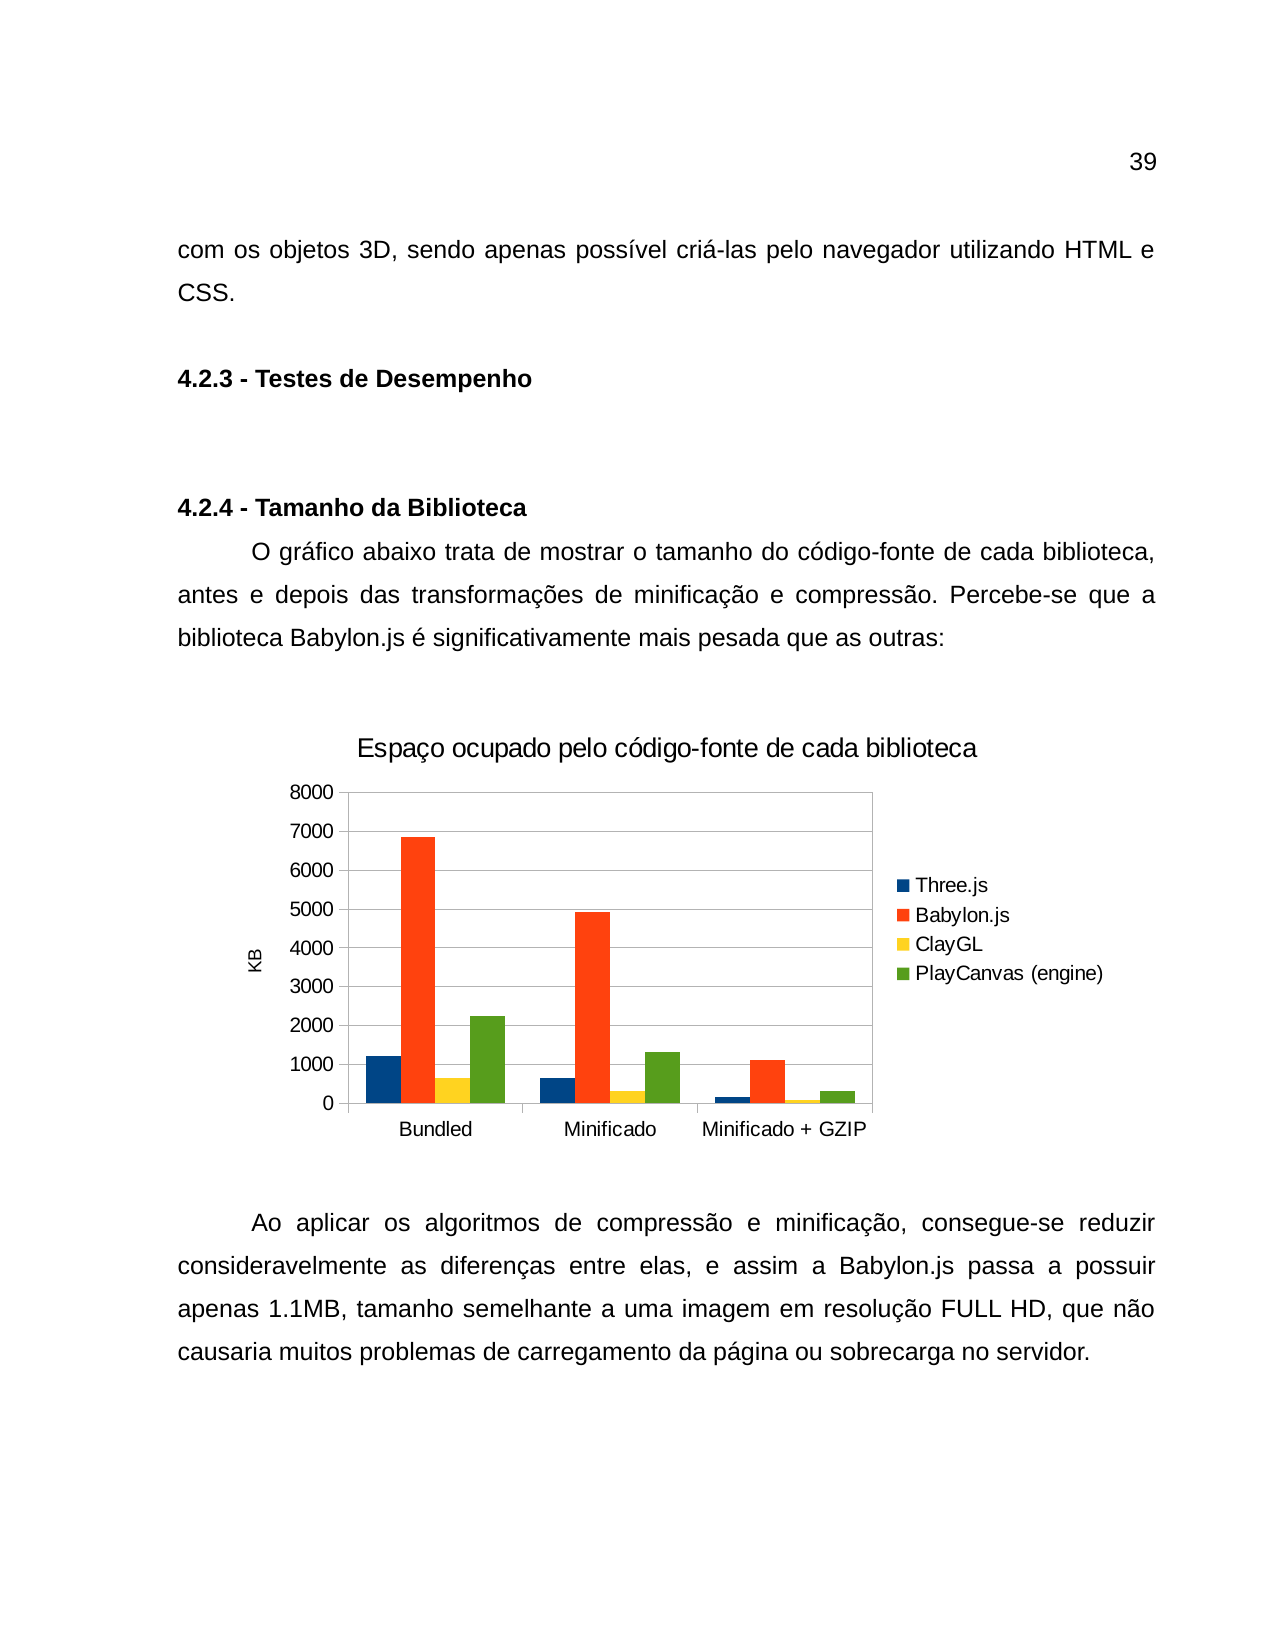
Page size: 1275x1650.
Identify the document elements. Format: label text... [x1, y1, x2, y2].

text Ao aplicar os algoritmos de compressão e minificação, consegue-se reduzir consideravelmente as diferenças entre elas, e assim a Babylon.js passa a possuir apenas 1.1MB, tamanho semelhante a uma imagem em resolução FULL HD, que não causaria muitos problemas de carregamento da página ou sobrecarga no servidor. [177, 1208, 1157, 1366]
subtitle 4.2.4 - Tamanho da Biblioteca [177, 493, 1157, 522]
text com os objetos 3D, sendo apenas possível criá-las pelo navegador utilizando HTML e CSS. [177, 235, 1157, 307]
subtitle 4.2.3 - Testes de Desempenho [177, 364, 1157, 393]
text O gráfico abaixo trata de mostrar o tamanho do código-fonte de cada biblioteca, antes e depois das transformações de minificação e compressão. Percebe-se que a biblioteca Babylon.js é significativamente mais pesada que as outras: [177, 537, 1157, 652]
